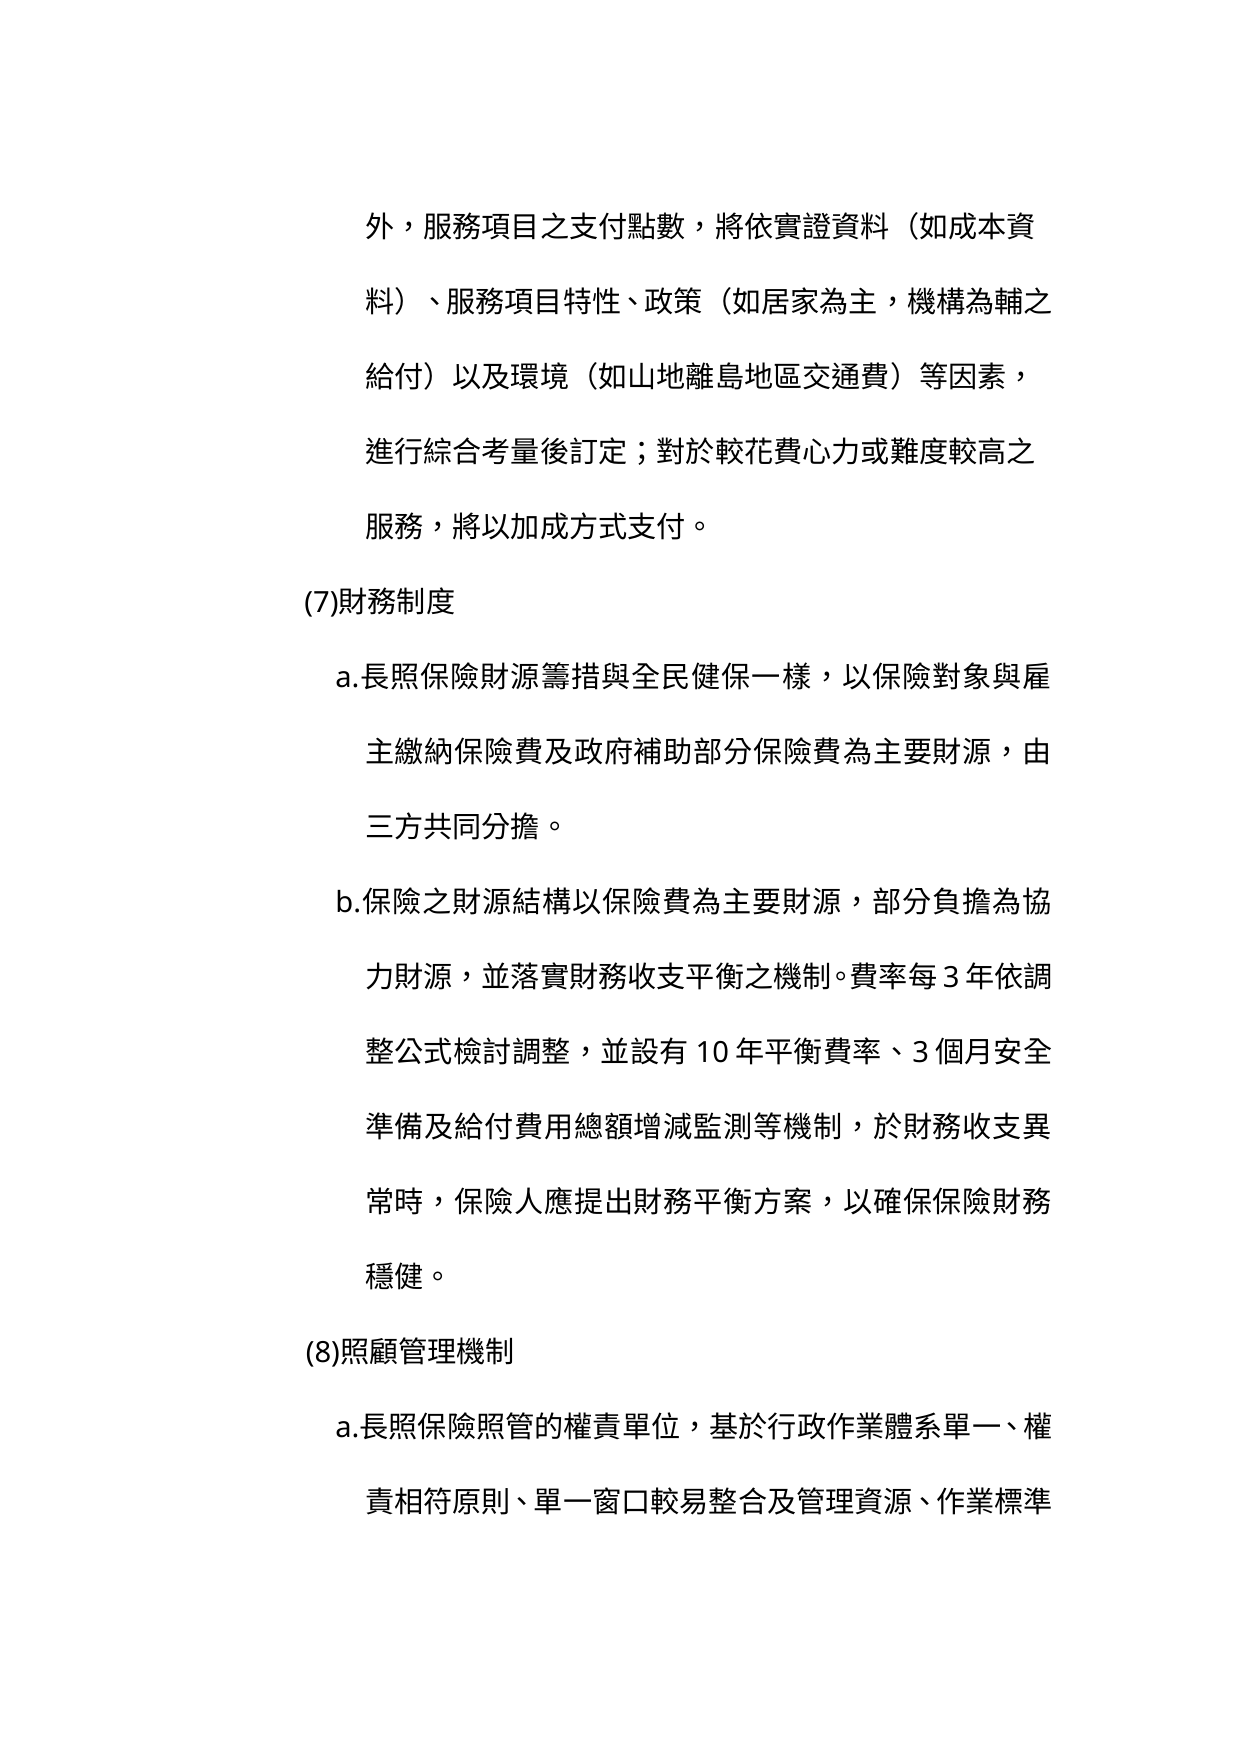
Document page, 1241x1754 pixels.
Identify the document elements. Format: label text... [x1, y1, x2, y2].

text 外，服務項目之支付點數，將依實證資料（如成本資料）、服務項目特性、政策（如居家為主，機構為輔之給付）以及環境（如山地離島地區交通費）等因素，進行綜合考量後訂定；對於較花費心力或難度較高之服務，將以加成方式支付。 [335, 187, 1053, 562]
text a.長照保險財源籌措與全民健保一樣，以保險對象與雇主繳納保險費及政府補助部分保險費為主要財源，由三方共同分擔。 [335, 637, 1053, 862]
text (7)財務制度 [187, 562, 1053, 637]
text (8)照顧管理機制 [187, 1312, 1053, 1387]
text a.長照保險照管的權責單位，基於行政作業體系單一、權責相符原則、單一窗口較易整合及管理資源、作業標準 [335, 1387, 1053, 1537]
text b.保險之財源結構以保險費為主要財源，部分負擔為協力財源，並落實財務收支平衡之機制。費率每3年依調整公式檢討調整，並設有10年平衡費率、3個月安全準備及給付費用總額增減監測等機制，於財務收支異常時，保險人應提出財務平衡方案，以確保保險財務穩健。 [335, 862, 1053, 1312]
